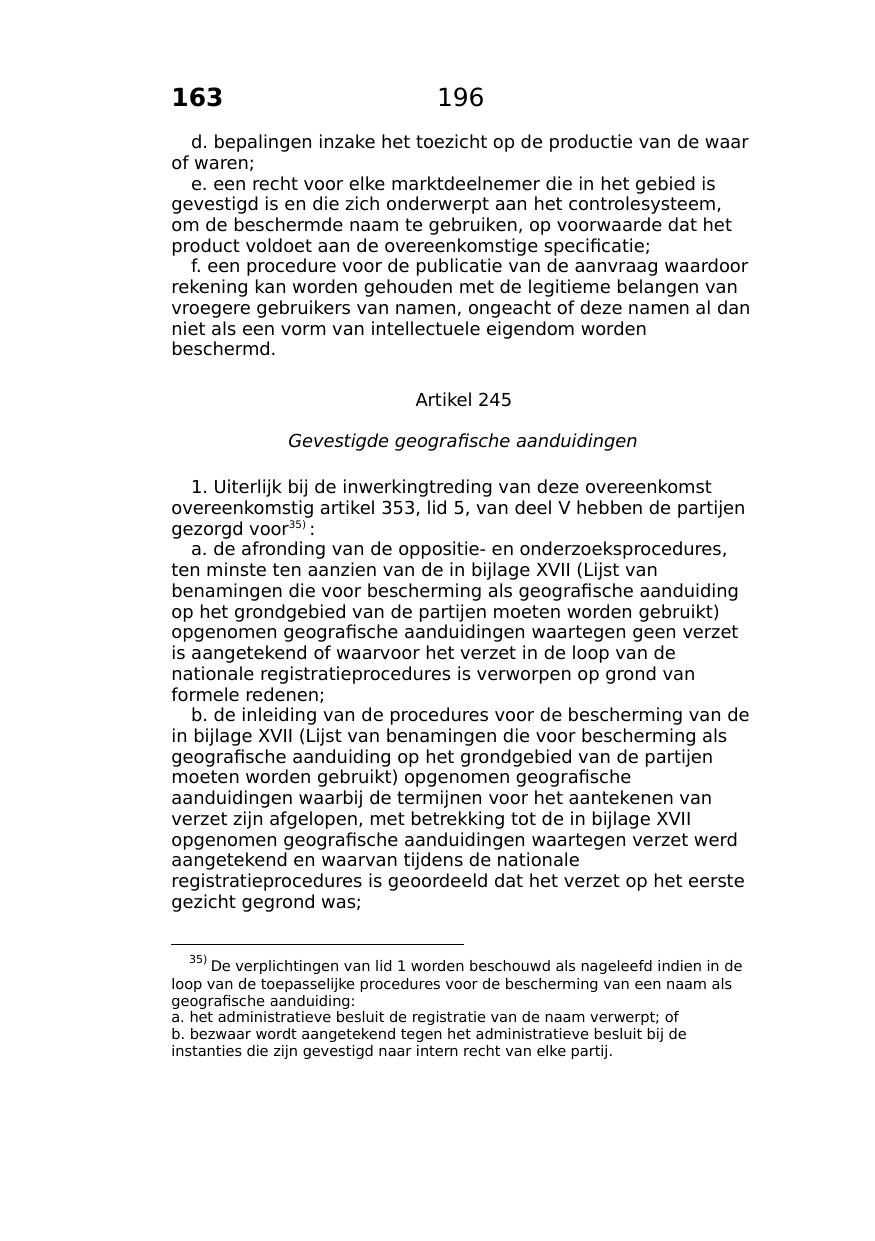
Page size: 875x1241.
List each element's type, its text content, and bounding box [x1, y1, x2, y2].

text a. de afronding van de oppositie- en onderzoeksprocedures, ten minste ten aanzien van de in bijlage XVII (Lijst van benamingen die voor bescherming als geografische aanduiding op het grondgebied van de partijen moeten worden gebruikt) opgenomen geografische aanduidingen waartegen geen verzet is aangetekend of waarvoor het verzet in de loop van de nationale registratieprocedures is verworpen op grond van formele redenen; [171, 539, 756, 705]
text e. een recht voor elke marktdeelnemer die in het gebied is gevestigd is en die zich onderwerpt aan het controlesysteem, om de beschermde naam te gebruiken, op voorwaarde dat het product voldoet aan de overeenkomstige specificatie; [171, 173, 756, 256]
text a. het administratieve besluit de registratie van de naam verwerpt; of [171, 1009, 756, 1026]
text f. een procedure voor de publicatie van de aanvraag waardoor rekening kan worden gehouden met de legitieme belangen van vroegere gebruikers van namen, ongeacht of deze namen al dan niet als een vorm van intellectuele eigendom worden beschermd. [171, 256, 756, 360]
text De verplichtingen van lid 1 worden beschouwd als nageleefd indien in de loop van de toepasselijke procedures voor de bescherming van een naam als geografische aanduiding: [171, 953, 756, 1009]
text b. bezwaar wordt aangetekend tegen het administratieve besluit bij de instanties die zijn gevestigd naar intern recht van elke partij. [171, 1026, 756, 1060]
text b. de inleiding van de procedures voor de bescherming van de in bijlage XVII (Lijst van benamingen die voor bescherming als geografische aanduiding op het grondgebied van de partijen moeten worden gebruikt) opgenomen geografische aanduidingen waarbij de termijnen voor het aantekenen van verzet zijn afgelopen, met betrekking tot de in bijlage XVII opgenomen geografische aanduidingen waartegen verzet werd aangetekend en waarvan tijdens de nationale registratieprocedures is geoordeeld dat het verzet op het eerste gezicht gegrond was; [171, 705, 756, 912]
text 1. Uiterlijk bij de inwerkingtreding van deze overeenkomst overeenkomstig artikel 353, lid 5, van deel V hebben de partijen gezorgd voor: [171, 477, 756, 539]
text d. bepalingen inzake het toezicht op de productie van de waar of waren; [171, 132, 756, 173]
subtitle Artikel 245 Gevestigde geografische aanduidingen [171, 390, 756, 452]
